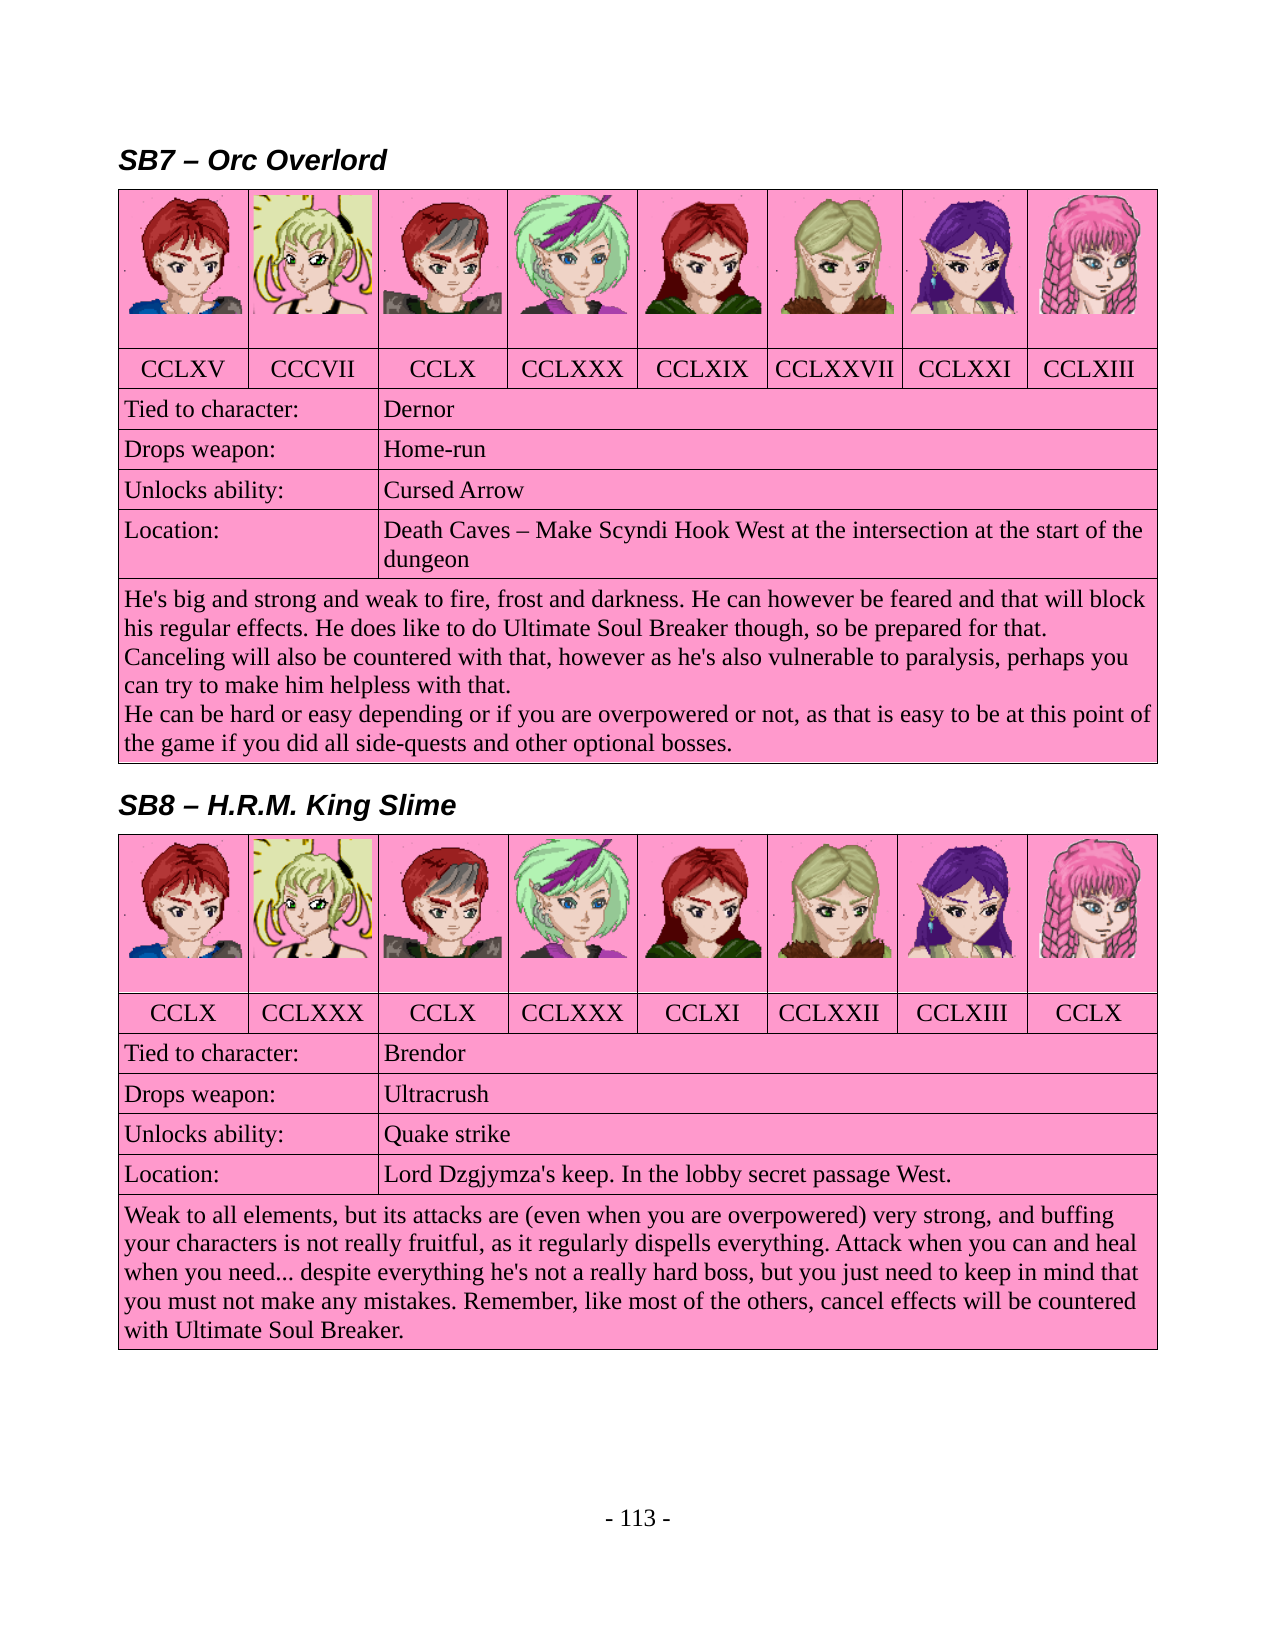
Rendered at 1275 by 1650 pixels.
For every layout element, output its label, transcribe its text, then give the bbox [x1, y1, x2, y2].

table_cell CCLXIII [1028, 349, 1157, 388]
picture [123, 195, 243, 314]
table_cell CCLXV [119, 349, 248, 388]
picture [1032, 839, 1152, 958]
table_header [1028, 190, 1157, 313]
table_cell CCLXXVII [768, 349, 902, 388]
table_cell Tied to character: [119, 1034, 378, 1073]
table_header [1028, 835, 1157, 992]
table_header [638, 314, 767, 348]
table_header [638, 835, 767, 992]
picture [253, 195, 372, 314]
table_cell CCLX [379, 994, 508, 1033]
picture [902, 839, 1022, 958]
picture [513, 195, 632, 314]
table_header [379, 190, 507, 348]
table_cell He's big and strong and weak to fire, frost and darkness. He can however be feared and that will block his regular effects. He does like to do Ultimate Soul Breaker though, so be prepared for that. Canceling will also be countered with that, however as he's also vulnerable to paralysis, perhaps you can try to make him helpless with that. He can be hard or easy depending or if you are overpowered or not, as that is easy to be at this point of the game if you did all side-quests and other optional bosses. [119, 579, 1157, 762]
table_header [508, 190, 637, 348]
table_cell Dernor [379, 389, 1157, 429]
table_cell Weak to all elements, but its attacks are (even when you are overpowered) very strong, and buffing your characters is not really fruitful, as it regularly dispells everything. Attack when you can and heal when you need... despite everything he's not a really hard boss, but you just need to keep in mind that you must not make any mistakes. Remember, like most of the others, cancel effects will be countered with Ultimate Soul Breaker. [119, 1195, 1157, 1349]
picture [772, 839, 892, 958]
table_cell Death Caves – Make Scyndi Hook West at the intersection at the start of the dungeon [379, 510, 1157, 578]
table_cell Tied to character: [119, 389, 378, 429]
table_cell CCLXXX [509, 994, 637, 1033]
table_cell Lord Dzgjymza's keep. In the lobby secret passage West. [379, 1155, 1157, 1194]
table_cell CCLXIII [898, 994, 1027, 1033]
table_cell Drops weapon: [119, 1074, 378, 1113]
picture [253, 839, 372, 958]
table_cell CCLX [1028, 994, 1157, 1033]
table_header [379, 835, 508, 992]
table_header [898, 835, 1027, 992]
table_cell CCLXXII [768, 994, 897, 1033]
table_header [249, 835, 378, 992]
table_cell CCLX [119, 994, 248, 1033]
table_cell CCLXXX [249, 994, 378, 1033]
table_cell CCLX [379, 349, 507, 388]
table_cell CCLXI [638, 994, 767, 1033]
picture [775, 195, 894, 314]
subtitle SB7 – Orc Overlord [118, 143, 1157, 177]
table_header [768, 835, 897, 992]
table_cell CCCVII [249, 349, 378, 388]
table_header [768, 190, 902, 348]
table_cell CCLXXI [903, 349, 1027, 388]
picture [123, 839, 243, 958]
table_header [903, 190, 1027, 348]
table_header [1028, 314, 1157, 348]
table_header [119, 190, 248, 348]
table_cell Unlocks ability: [119, 1114, 378, 1154]
picture [383, 195, 502, 314]
table_cell Drops weapon: [119, 430, 378, 469]
picture [1032, 195, 1152, 314]
table_cell Location: [119, 510, 378, 578]
picture [383, 839, 502, 958]
table_cell Brendor [379, 1034, 1157, 1073]
picture [643, 195, 762, 314]
table_cell Quake strike [379, 1114, 1157, 1154]
table_cell Location: [119, 1155, 378, 1194]
picture [643, 839, 762, 958]
subtitle SB8 – H.R.M. King Slime [118, 787, 1157, 821]
table_cell Unlocks ability: [119, 470, 378, 509]
table_cell CCLXXX [508, 349, 637, 388]
table_header [249, 190, 378, 348]
table_cell CCLXIX [638, 349, 767, 388]
table_cell Ultracrush [379, 1074, 1157, 1113]
picture [513, 839, 632, 958]
picture [905, 195, 1024, 314]
table_cell Cursed Arrow [379, 470, 1157, 509]
table_header [119, 835, 248, 992]
table_header [509, 835, 637, 992]
table_header [638, 190, 767, 313]
table_cell Home-run [379, 430, 1157, 469]
